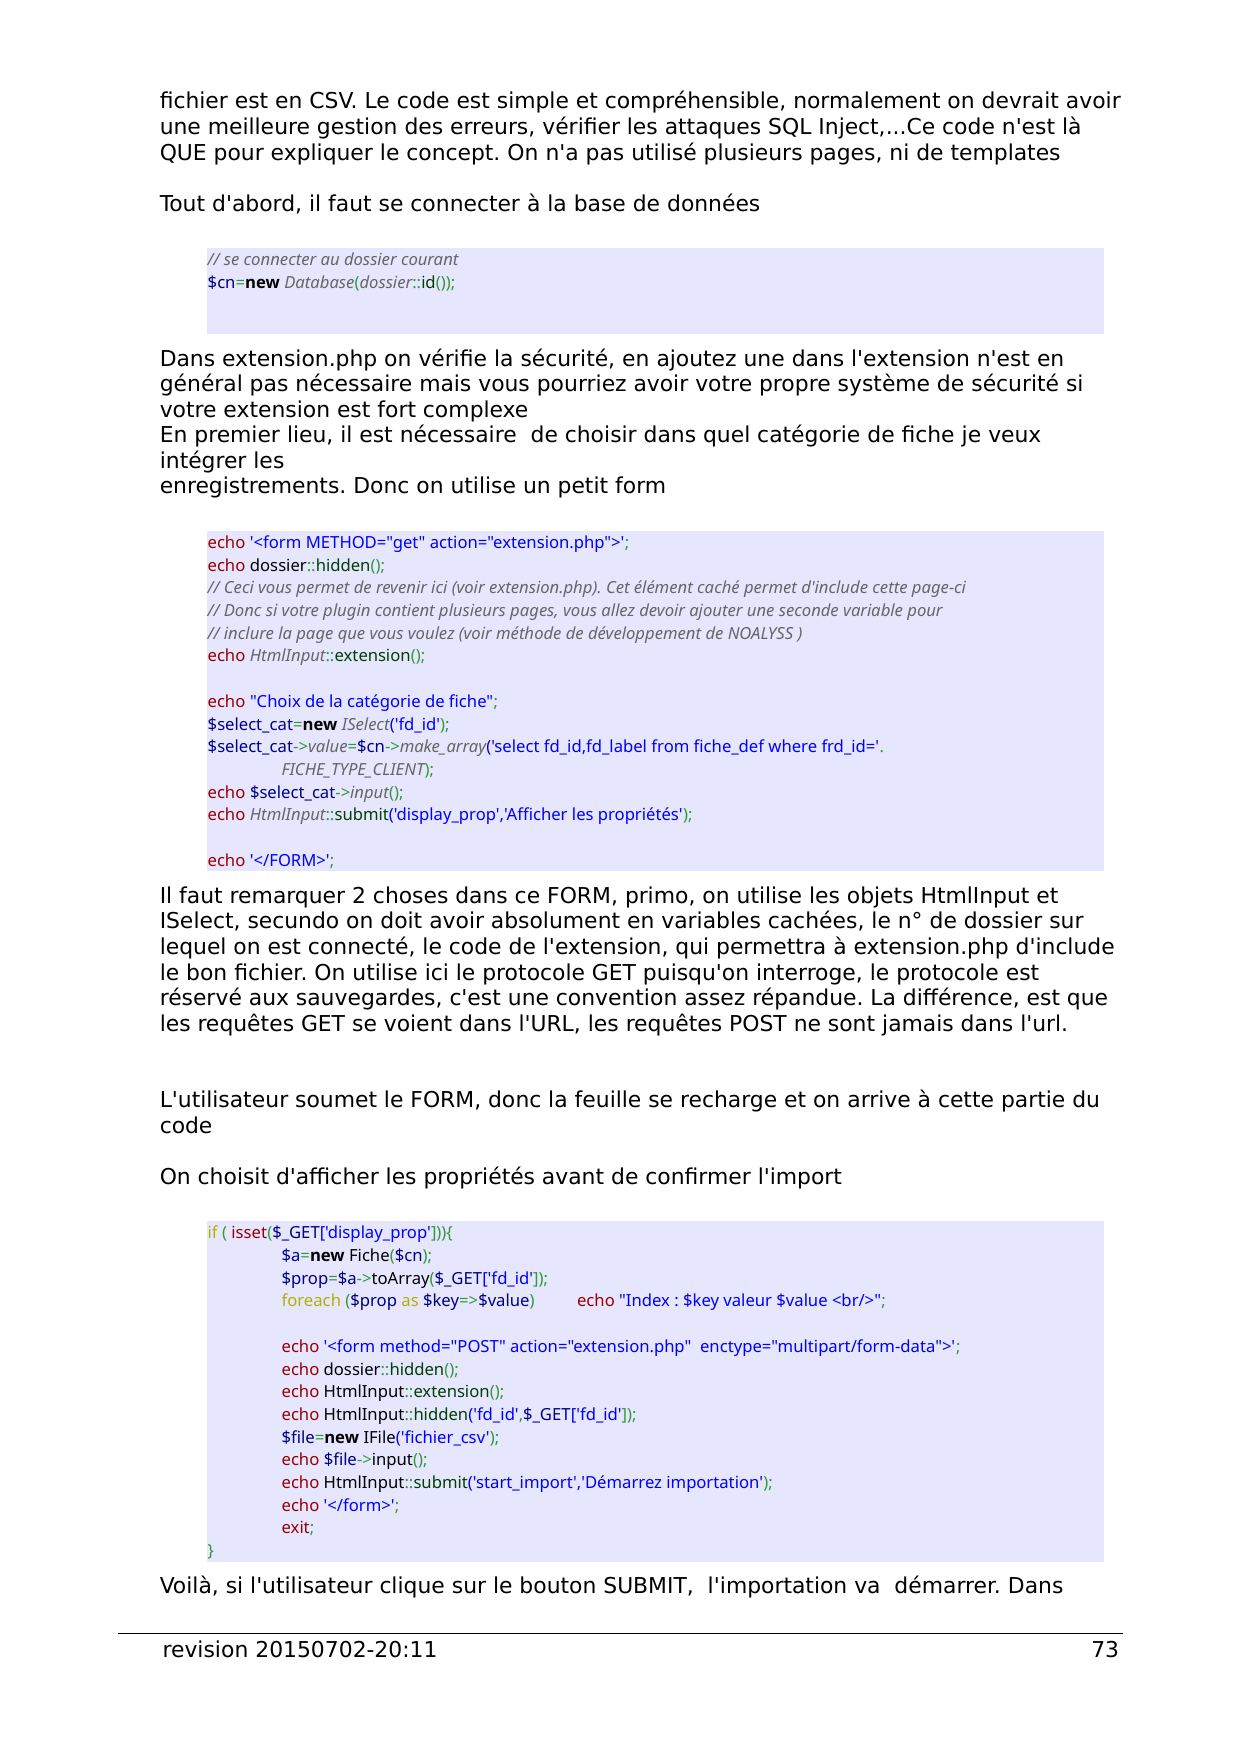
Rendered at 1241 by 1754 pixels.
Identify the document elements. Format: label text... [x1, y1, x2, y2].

text Tout d'abord, il faut se connecter à la base de données [159, 191, 1123, 216]
text Il faut remarquer 2 choses dans ce FORM, primo, on utilise les objets HtmlInput et ISelect, secundo on doit avoir absolument en variables cachées, le n° de dossier sur lequel on est connecté, le code de l'extension, qui permettra à extension.php d'include le bon fichier. On utilise ici le protocole GET puisqu'on interroge, le protocole est réservé aux sauvegardes, c'est une convention assez répandue. La différence, est que les requêtes GET se voient dans l'URL, les requêtes POST ne sont jamais dans l'url. L'utilisateur soumet le FORM, donc la feuille se recharge et on arrive à cette partie du code On choisit d'afficher les propriétés avant de confirmer l'import [159, 883, 1123, 1189]
text if ( isset($_GET['display_prop'])){ $a=new Fiche($cn); $prop=$a->toArray($_GET['fd_id']); foreach ($prop as $key=>$value) echo "Index : $key valeur $value <br/>"; echo '<form method="POST" action="extension.php" enctype="multipart/form-data">'; echo dossier::hidden(); echo HtmlInput::extension(); echo HtmlInput::hidden('fd_id',$_GET['fd_id']); $file=new IFile('fichier_csv'); echo $file->input(); echo HtmlInput::submit('start_import','Démarrez importation'); echo '</form>'; exit; } [207, 1221, 1104, 1562]
text Dans extension.php on vérifie la sécurité, en ajoutez une dans l'extension n'est en général pas nécessaire mais vous pourriez avoir votre propre système de sécurité si votre extension est fort complexe [159, 346, 1123, 422]
text // se connecter au dossier courant $cn=new Database(dossier::id()); [207, 248, 1104, 293]
text fichier est en CSV. Le code est simple et compréhensible, normalement on devrait avoir une meilleure gestion des erreurs, vérifier les attaques SQL Inject,...Ce code n'est là QUE pour expliquer le concept. On n'a pas utilisé plusieurs pages, ni de templates [159, 88, 1123, 165]
text Voilà, si l'utilisateur clique sur le bouton SUBMIT, l'importation va démarrer. Dans [159, 1573, 1123, 1599]
text En premier lieu, il est nécessaire de choisir dans quel catégorie de fiche je veux intégrer les enregistrements. Donc on utilise un petit form [159, 422, 1123, 499]
text echo '<form METHOD="get" action="extension.php">'; echo dossier::hidden(); // Ceci vous permet de revenir ici (voir extension.php). Cet élément caché permet d'include cette page-ci // Donc si votre plugin contient plusieurs pages, vous allez devoir ajouter une seconde variable pour // inclure la page que vous voulez (voir méthode de développement de NOALYSS ) echo HtmlInput::extension(); echo "Choix de la catégorie de fiche"; $select_cat=new ISelect('fd_id'); $select_cat->value=$cn->make_array('select fd_id,fd_label from fiche_def where frd_id='. FICHE_TYPE_CLIENT); echo $select_cat->input(); echo HtmlInput::submit('display_prop','Afficher les propriétés'); echo '</FORM>'; [207, 531, 1104, 871]
